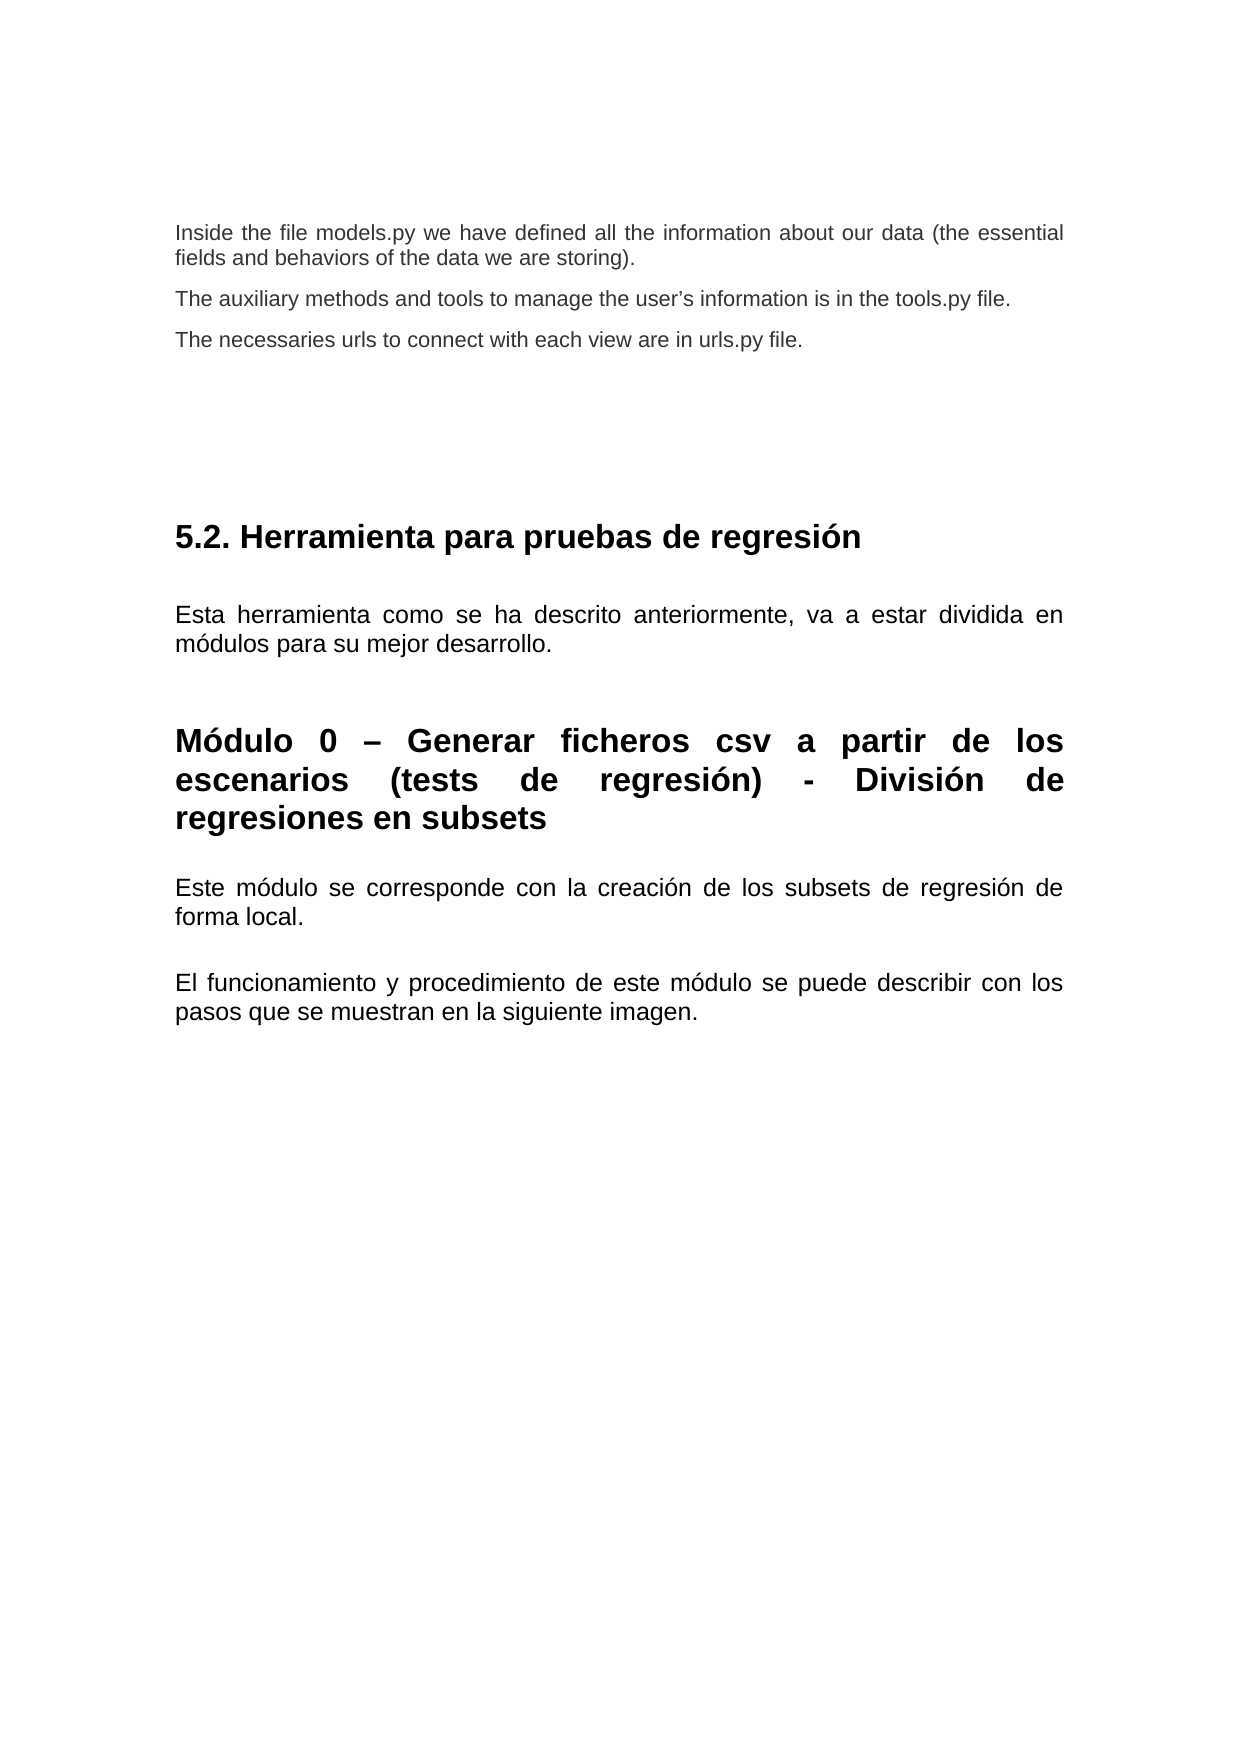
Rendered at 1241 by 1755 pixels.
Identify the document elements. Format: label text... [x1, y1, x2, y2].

text Esta herramienta como se ha descrito anteriormente, va a estar dividida en módulos para su mejor desarrollo. [175, 600, 1065, 658]
text Este módulo se corresponde con la creación de los subsets de regresión de forma local. [175, 873, 1065, 931]
text 5.2. Herramienta para pruebas de regresión [175, 518, 1065, 556]
text Módulo 0 – Generar ficheros csv a partir de los escenarios (tests de regresión) - División de regresiones en subsets [175, 721, 1065, 836]
text The auxiliary methods and tools to manage the user’s information is in the tools.py file. [175, 286, 1065, 311]
text Inside the file models.py we have defined all the information about our data (the essential fields and behaviors of the data we are storing). [175, 220, 1065, 270]
text The necessaries urls to connect with each view are in urls.py file. [175, 327, 1065, 352]
text El funcionamiento y procedimiento de este módulo se puede describir con los pasos que se muestran en la siguiente imagen. [175, 968, 1065, 1025]
